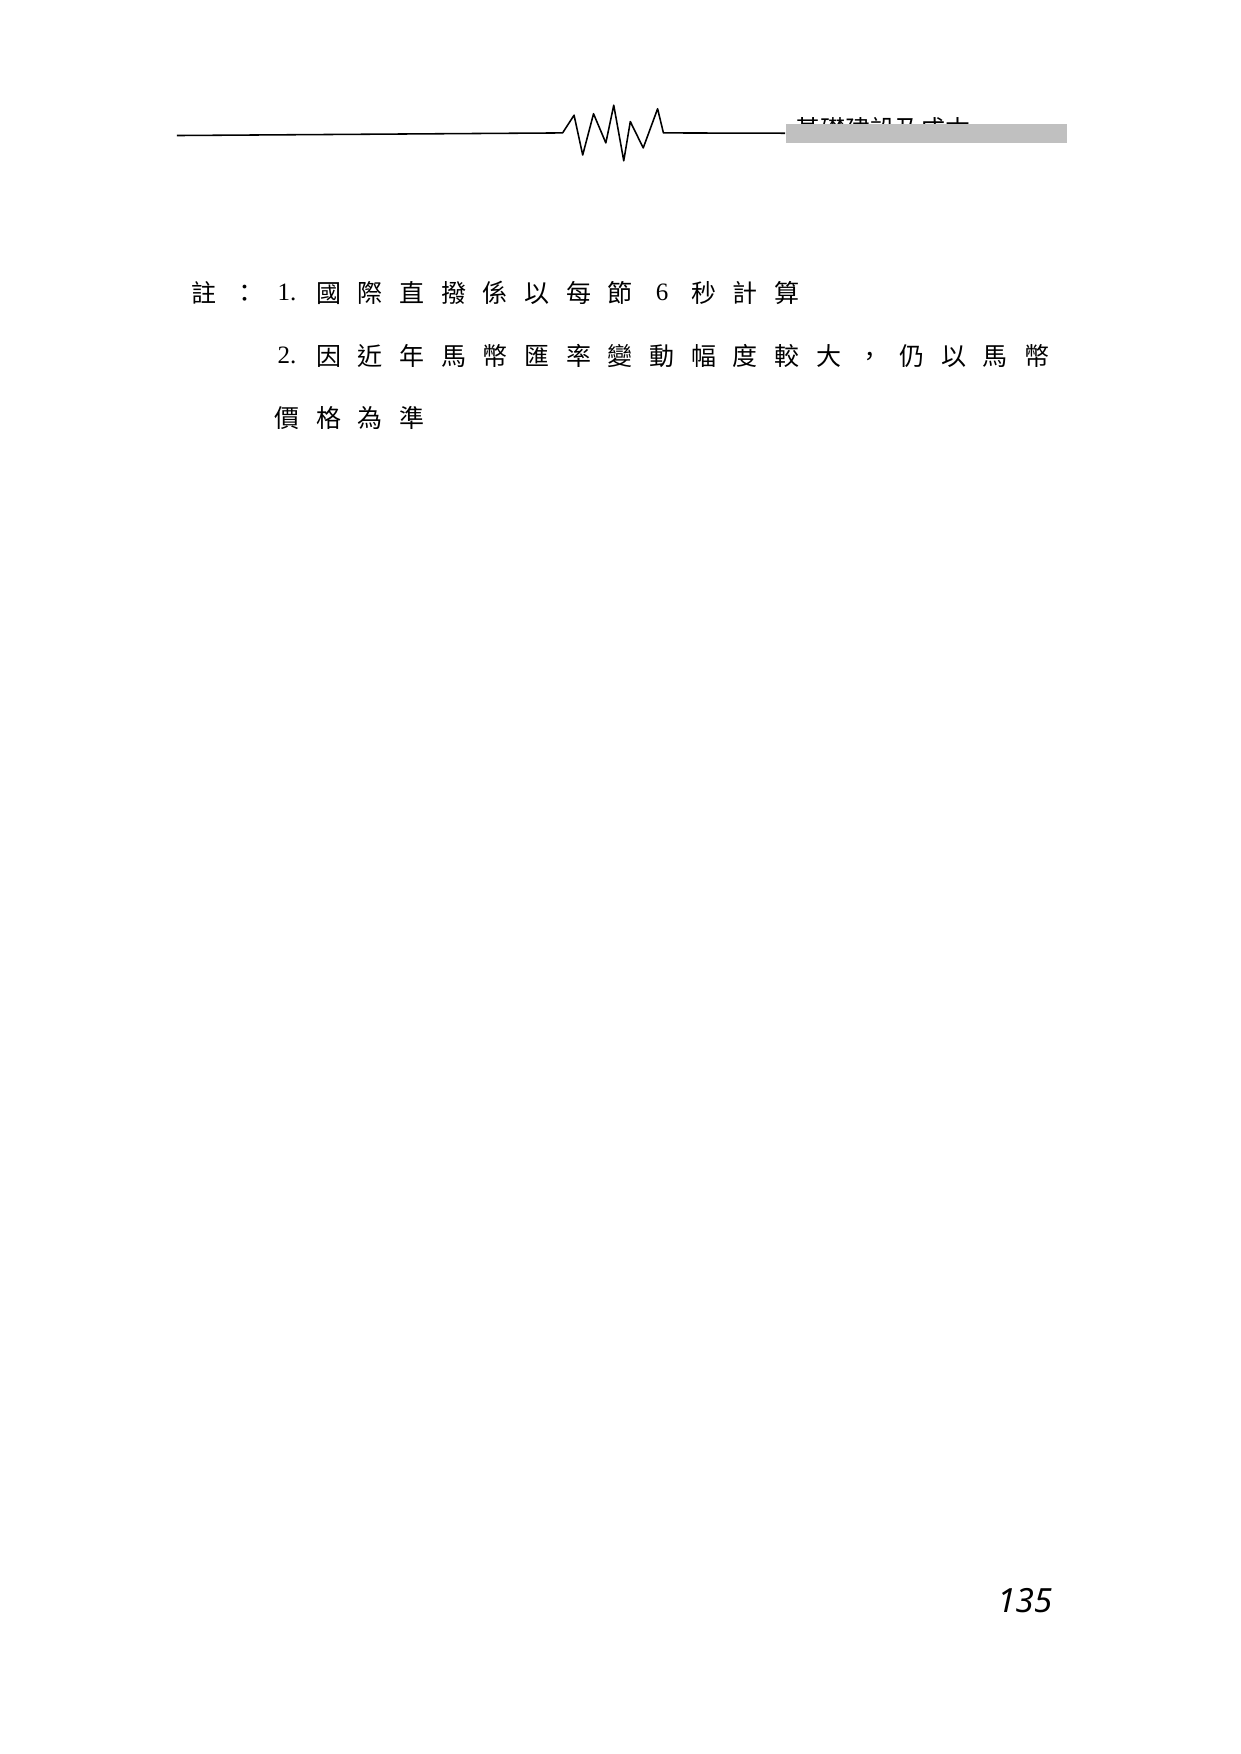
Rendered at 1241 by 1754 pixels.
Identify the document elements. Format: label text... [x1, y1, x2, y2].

text 註：1.國際直撥係以每節6秒計算 [183, 250, 1058, 313]
text 2.因近年馬幣匯率變動幅度較大，仍以馬幣價格為準 [183, 313, 1058, 438]
